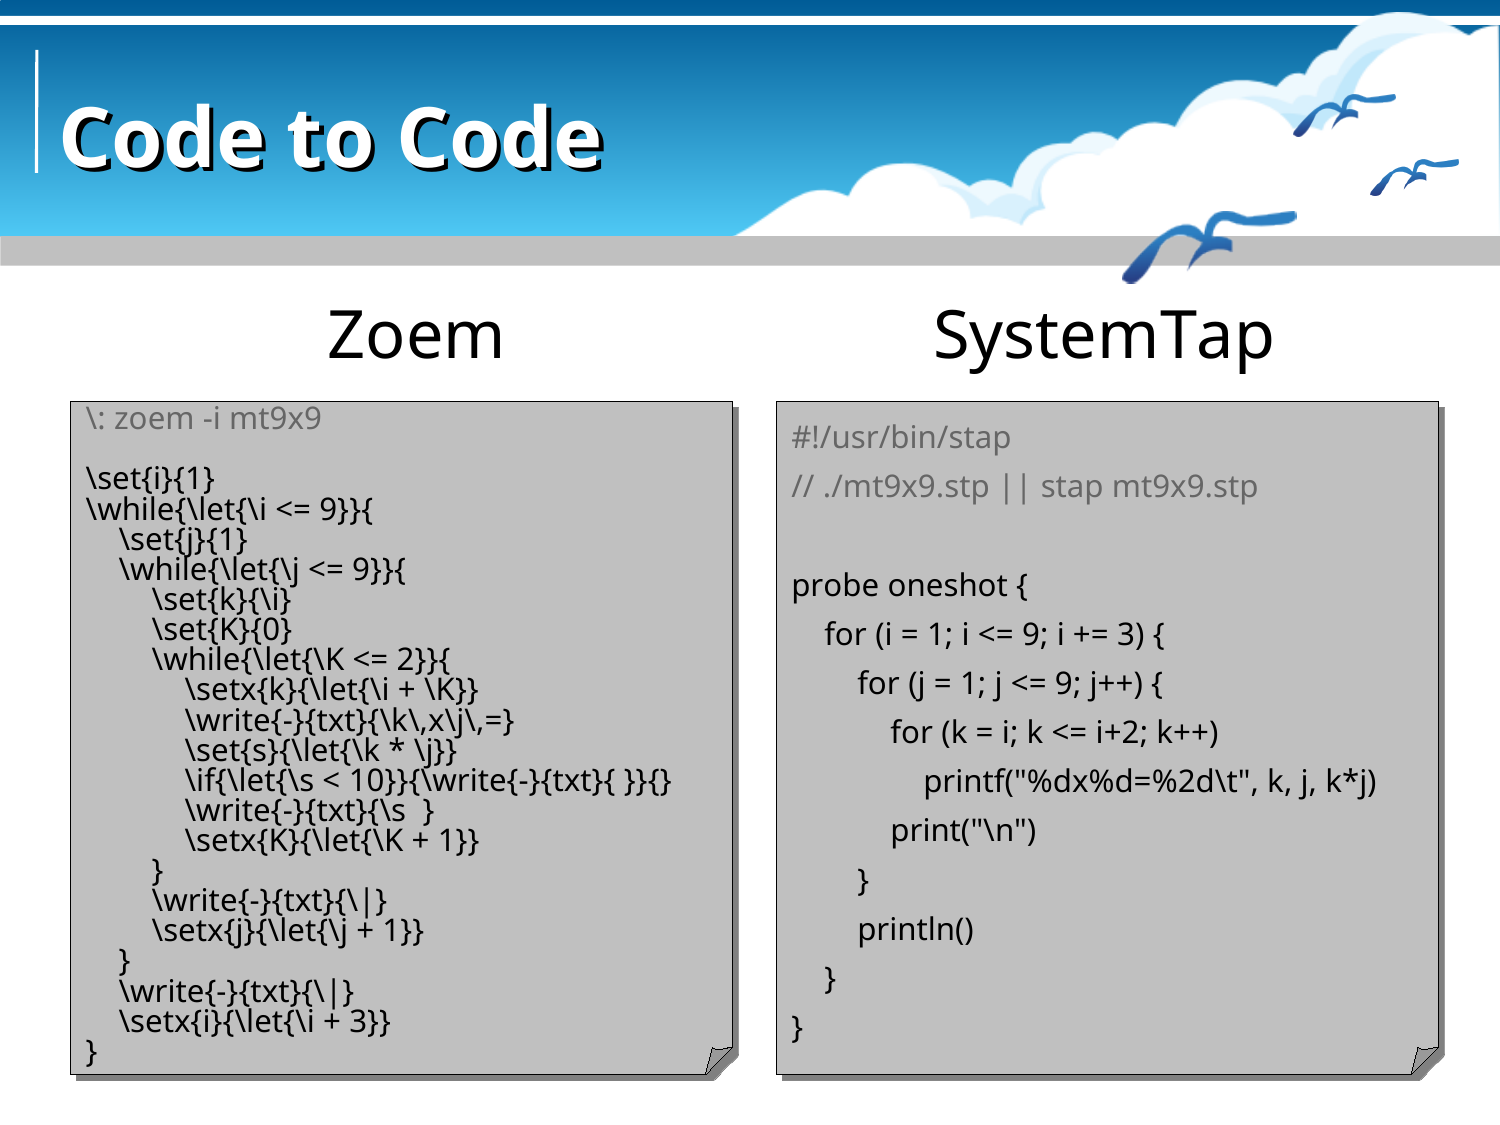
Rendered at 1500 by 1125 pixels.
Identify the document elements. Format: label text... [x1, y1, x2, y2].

text_box SystemTap [918, 283, 1353, 388]
picture [730, 12, 1500, 283]
text_box \: zoem -i mt9x9 \set{i}{1} \while{\let{\i <= 9}}{ \set{j}{1} \while{\let{\j <= 9}}{ \set{k}{\i} \set{K}{0} \while{\let{\K <= 2}}{ \setx{k}{\let{\i + \K}} \write{-}{txt}{\k\,x\j\,=} \set{s}{\let{\k * \j}} \if{\let{\s < 10}}{\write{-}{txt}{ }}{} \write{-}{txt}{\s } \setx{K}{\let{\K + 1}} } \write{-}{txt}{\|} \setx{j}{\let{\j + 1}} } \write{-}{txt}{\|} \setx{i}{\let{\i + 3}} } [70, 401, 733, 1075]
title Code to Code [59, 86, 1465, 186]
text_box #!/usr/bin/stap // ./mt9x9.stp || stap mt9x9.stp probe oneshot { for (i = 1; i <= 9; i += 3) { for (j = 1; j <= 9; j++) { for (k = i; k <= i+2; k++) printf("%dx%d=%2d\t", k, j, k*j) print("\n") } println() } } [776, 401, 1439, 1075]
text_box Zoem [312, 283, 585, 388]
